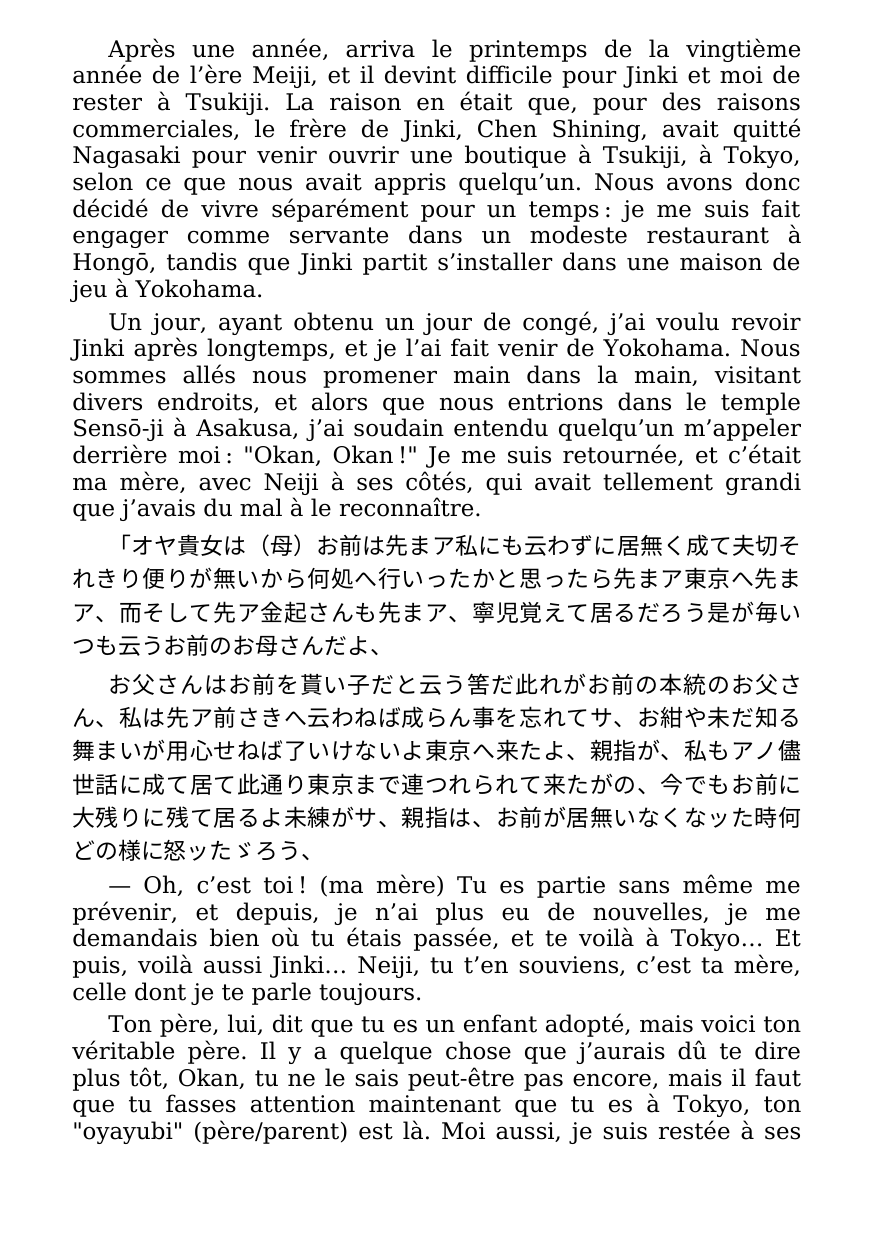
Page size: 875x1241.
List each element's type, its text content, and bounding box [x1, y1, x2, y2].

text Ton père, lui, dit que tu es un enfant adopté, mais voici ton véritable père. Il y a quelque chose que j’aurais dû te dire plus tôt, Okan, tu ne le sais peut-être pas encore, mais il faut que tu fasses attention maintenant que tu es à Tokyo, ton "oyayubi" (père/parent) est là. Moi aussi, je suis restée à ses [72, 1011, 802, 1145]
text Après une année, arriva le printemps de la vingtième année de l’ère Meiji, et il devint difficile pour Jinki et moi de rester à Tsukiji. La raison en était que, pour des raisons commerciales, le frère de Jinki, Chen Shining, avait quitté Nagasaki pour venir ouvrir une boutique à Tsukiji, à Tokyo, selon ce que nous avait appris quelqu’un. Nous avons donc décidé de vivre séparément pour un temps : je me suis fait engager comme servante dans un modeste restaurant à Hongō, tandis que Jinki partit s’installer dans une maison de jeu à Yokohama. [72, 36, 802, 303]
text 「オヤ貴女は（母）お前は先まア私にも云わずに居無く成て夫切それきり便りが無いから何処へ行いったかと思ったら先まア東京へ先まア、而そして先ア金起さんも先まア、寧児覚えて居るだろう是が毎いつも云うお前のお母さんだよ、 [72, 528, 802, 661]
text Un jour, ayant obtenu un jour de congé, j’ai voulu revoir Jinki après longtemps, et je l’ai fait venir de Yokohama. Nous sommes allés nous promener main dans la main, visitant divers endroits, et alors que nous entrions dans le temple Sensō-ji à Asakusa, j’ai soudain entendu quelqu’un m’appeler derrière moi : "Okan, Okan !" Je me suis retournée, et c’était ma mère, avec Neiji à ses côtés, qui avait tellement grandi que j’avais du mal à le reconnaître. [72, 309, 802, 522]
text — Oh, c’est toi ! (ma mère) Tu es partie sans même me prévenir, et depuis, je n’ai plus eu de nouvelles, je me demandais bien où tu étais passée, et te voilà à Tokyo… Et puis, voilà aussi Jinki… Neiji, tu t’en souviens, c’est ta mère, celle dont je te parle toujours. [72, 872, 802, 1005]
text お父さんはお前を貰い子だと云う筈だ此れがお前の本統のお父さん、私は先ア前さきへ云わねば成らん事を忘れてサ、お紺や未だ知る舞まいが用心せねば了いけないよ東京へ来たよ、親指が、私もアノ儘世話に成て居て此通り東京まで連つれられて来たがの、今でもお前に大残りに残て居るよ未練がサ、親指は、お前が居無いなくなッた時何どの様に怒ッたゞろう、 [72, 667, 802, 866]
